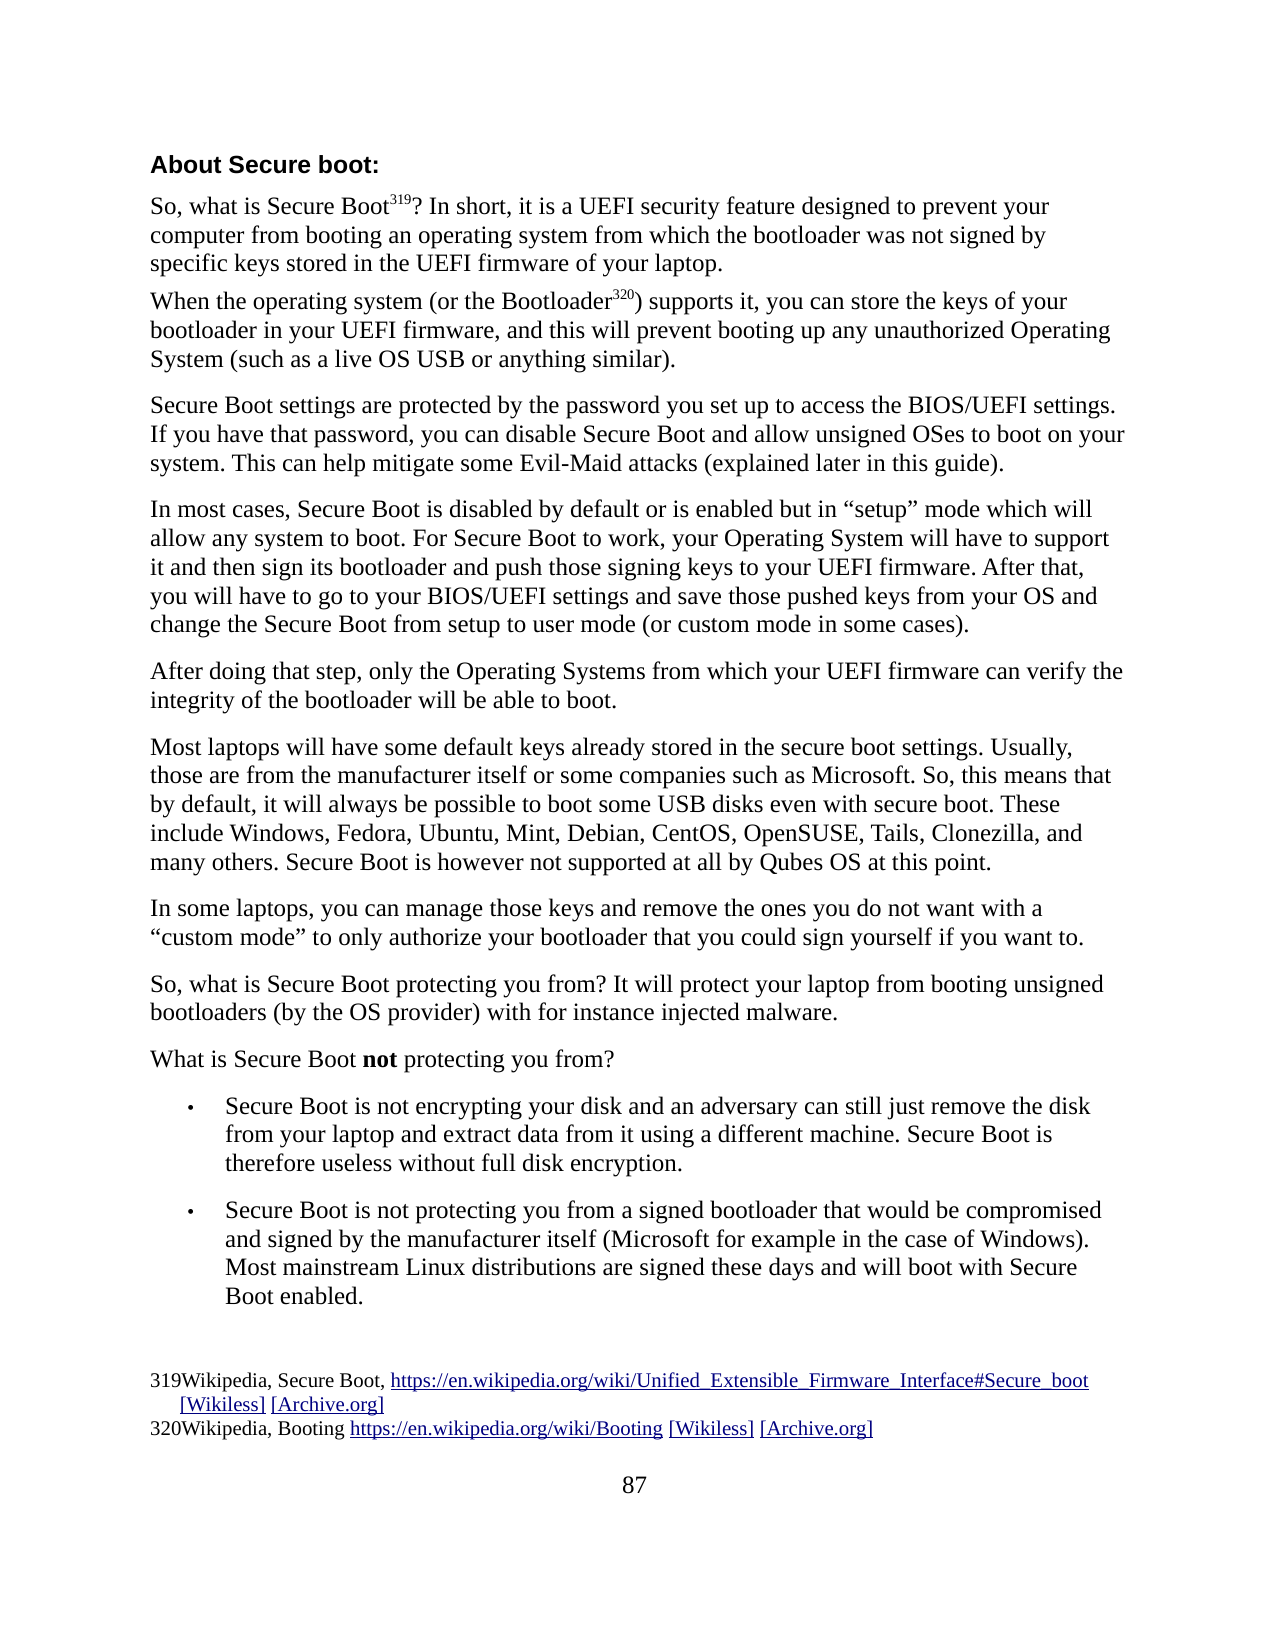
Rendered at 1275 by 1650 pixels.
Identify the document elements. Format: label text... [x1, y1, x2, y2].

list Secure Boot is not encrypting your disk and an adversary can still just remove the disk from your laptop and extract data from it using a different machine. Secure Boot is therefore useless without full disk encryption. [187, 1091, 1125, 1177]
text In most cases, Secure Boot is disabled by default or is enabled but in “setup” mode which will allow any system to boot. For Secure Boot to work, your Operating System will have to support it and then sign its bootloader and push those signing keys to your UEFI firmware. After that, you will have to go to your BIOS/UEFI settings and save those pushed keys from your OS and change the Secure Boot from setup to user mode (or custom mode in some cases). [150, 494, 1125, 638]
text After doing that step, only the Operating Systems from which your UEFI firmware can verify the integrity of the bootloader will be able to boot. [150, 656, 1125, 714]
text So, what is Secure Boot? In short, it is a UEFI security feature designed to prevent your computer from booting an operating system from which the bootloader was not signed by specific keys stored in the UEFI firmware of your laptop. [150, 191, 1125, 277]
text What is Secure Boot not protecting you from? [150, 1044, 1125, 1073]
text Wikipedia, Booting https://en.wikipedia.org/wiki/Booting [Wikiless] [Archive.org] [150, 1416, 1125, 1440]
text Secure Boot settings are protected by the password you set up to access the BIOS/UEFI settings. If you have that password, you can disable Secure Boot and allow unsigned OSes to boot on your system. This can help mitigate some Evil-Maid attacks (explained later in this guide). [150, 390, 1125, 477]
text Most laptops will have some default keys already stored in the secure boot settings. Usually, those are from the manufacturer itself or some companies such as Microsoft. So, this means that by default, it will always be possible to boot some USB disks even with secure boot. These include Windows, Fedora, Ubuntu, Mint, Debian, CentOS, OpenSUSE, Tails, Clonezilla, and many others. Secure Boot is however not supported at all by Qubes OS at this point. [150, 732, 1125, 875]
text Wikipedia, Secure Boot, https://en.wikipedia.org/wiki/Unified_Extensible_Firmware_Interface#Secure_boot [Wikiless] [Archive.org] [150, 1368, 1125, 1416]
list Secure Boot is not protecting you from a signed bootloader that would be compromised and signed by the manufacturer itself (Microsoft for example in the case of Windows). Most mainstream Linux distributions are signed these days and will boot with Secure Boot enabled. [187, 1195, 1125, 1310]
text In some laptops, you can manage those keys and remove the ones you do not want with a “custom mode” to only authorize your bootloader that you could sign yourself if you want to. [150, 893, 1125, 951]
text When the operating system (or the Bootloader) supports it, you can store the keys of your bootloader in your UEFI firmware, and this will prevent booting up any unauthorized Operating System (such as a live OS USB or anything similar). [150, 286, 1125, 372]
text So, what is Secure Boot protecting you from? It will protect your laptop from booting unsigned bootloaders (by the OS provider) with for instance injected malware. [150, 969, 1125, 1026]
subtitle About Secure boot: [150, 150, 1125, 178]
